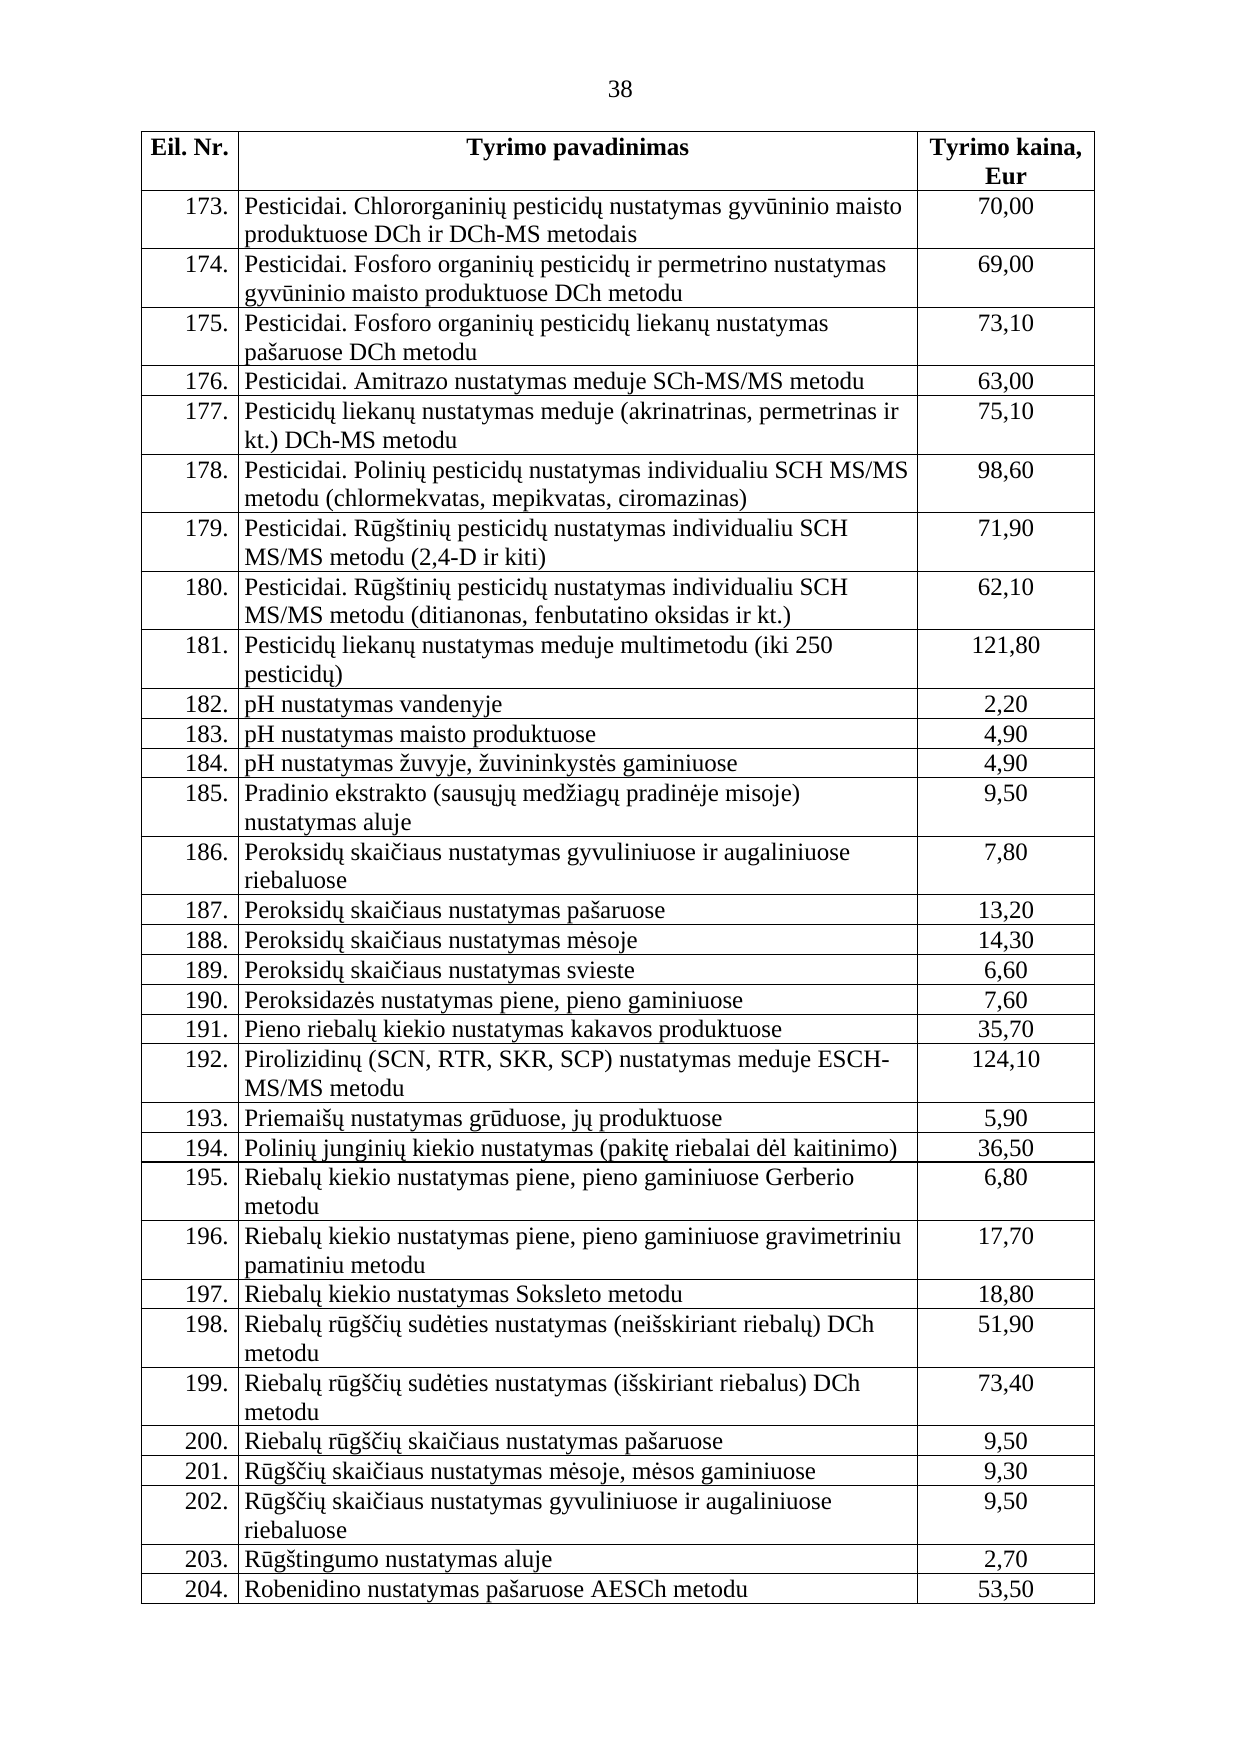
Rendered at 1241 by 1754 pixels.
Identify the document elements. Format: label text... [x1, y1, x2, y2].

table_cell 62,10 [918, 572, 1094, 629]
table_cell Priemaišų nustatymas grūduose, jų produktuose [239, 1103, 917, 1132]
table_cell 6,60 [918, 955, 1094, 984]
table_cell 185. [142, 778, 238, 836]
table_cell 191. [142, 1015, 238, 1043]
table_cell 9,50 [918, 1426, 1094, 1455]
table_cell 204. [142, 1574, 238, 1603]
table_cell 9,50 [918, 1486, 1094, 1543]
table_cell Pesticidų liekanų nustatymas meduje multimetodu (iki 250 pesticidų) [239, 630, 917, 688]
table_cell Polinių junginių kiekio nustatymas (pakitę riebalai dėl kaitinimo) [239, 1133, 917, 1161]
table_cell 18,80 [918, 1280, 1094, 1308]
table_cell 178. [142, 455, 238, 512]
table_cell Pradinio ekstrakto (sausųjų medžiagų pradinėje misoje) nustatymas aluje [239, 778, 917, 836]
table_cell Peroksidų skaičiaus nustatymas svieste [239, 955, 917, 984]
table_cell Pesticidai. Chlororganinių pesticidų nustatymas gyvūninio maisto produktuose DCh ir DCh-MS metodais [239, 191, 917, 248]
table_cell 186. [142, 837, 238, 894]
table_cell Pesticidai. Fosforo organinių pesticidų liekanų nustatymas pašaruose DCh metodu [239, 308, 917, 365]
table_cell Pesticidai. Fosforo organinių pesticidų ir permetrino nustatymas gyvūninio maisto produktuose DCh metodu [239, 249, 917, 307]
table_cell 75,10 [918, 396, 1094, 454]
table_cell Riebalų rūgščių sudėties nustatymas (išskiriant riebalus) DCh metodu [239, 1368, 917, 1425]
table_cell Rūgščių skaičiaus nustatymas mėsoje, mėsos gaminiuose [239, 1456, 917, 1485]
table_cell Rūgščių skaičiaus nustatymas gyvuliniuose ir augaliniuose riebaluose [239, 1486, 917, 1543]
table_cell 4,90 [918, 719, 1094, 747]
table_cell 184. [142, 749, 238, 777]
table_cell Pesticidai. Rūgštinių pesticidų nustatymas individualiu SCH MS/MS metodu (ditianonas, fenbutatino oksidas ir kt.) [239, 572, 917, 629]
table_cell Riebalų kiekio nustatymas Soksleto metodu [239, 1280, 917, 1308]
table_cell 203. [142, 1545, 238, 1573]
table_cell Pieno riebalų kiekio nustatymas kakavos produktuose [239, 1015, 917, 1043]
table_cell 198. [142, 1309, 238, 1367]
table_cell Robenidino nustatymas pašaruose AESCh metodu [239, 1574, 917, 1603]
table_cell 35,70 [918, 1015, 1094, 1043]
table_cell 190. [142, 985, 238, 1013]
table_cell Peroksidų skaičiaus nustatymas gyvuliniuose ir augaliniuose riebaluose [239, 837, 917, 894]
table_cell pH nustatymas vandenyje [239, 689, 917, 718]
table_cell 17,70 [918, 1221, 1094, 1278]
table_cell 63,00 [918, 366, 1094, 395]
table_cell 189. [142, 955, 238, 984]
table_cell 53,50 [918, 1574, 1094, 1603]
table_cell 4,90 [918, 749, 1094, 777]
table_cell 199. [142, 1368, 238, 1425]
table_cell 175. [142, 308, 238, 365]
table_cell 197. [142, 1280, 238, 1308]
table_cell 179. [142, 513, 238, 571]
table_cell 182. [142, 689, 238, 718]
table_cell 192. [142, 1044, 238, 1102]
table_cell Peroksidų skaičiaus nustatymas pašaruose [239, 895, 917, 924]
table_cell 121,80 [918, 630, 1094, 688]
table_cell 174. [142, 249, 238, 307]
table_cell Peroksidazės nustatymas piene, pieno gaminiuose [239, 985, 917, 1013]
table_cell Rūgštingumo nustatymas aluje [239, 1545, 917, 1573]
table_cell Riebalų kiekio nustatymas piene, pieno gaminiuose Gerberio metodu [239, 1163, 917, 1220]
table_cell 73,10 [918, 308, 1094, 365]
table_cell 9,50 [918, 778, 1094, 836]
table_cell 73,40 [918, 1368, 1094, 1425]
table_cell 5,90 [918, 1103, 1094, 1132]
table_cell 7,60 [918, 985, 1094, 1013]
table_cell 36,50 [918, 1133, 1094, 1161]
table_cell 200. [142, 1426, 238, 1455]
table_cell 51,90 [918, 1309, 1094, 1367]
table_cell 9,30 [918, 1456, 1094, 1485]
table_cell 188. [142, 925, 238, 954]
table_header Tyrimo kaina, Eur [918, 132, 1094, 190]
table_cell 196. [142, 1221, 238, 1278]
table_cell 2,70 [918, 1545, 1094, 1573]
table_cell 173. [142, 191, 238, 248]
table_cell 194. [142, 1133, 238, 1161]
table_cell Pesticidai. Rūgštinių pesticidų nustatymas individualiu SCH MS/MS metodu (2,4-D ir kiti) [239, 513, 917, 571]
table_cell 187. [142, 895, 238, 924]
table_cell pH nustatymas maisto produktuose [239, 719, 917, 747]
table_cell 6,80 [918, 1163, 1094, 1220]
table_cell 202. [142, 1486, 238, 1543]
table_cell 124,10 [918, 1044, 1094, 1102]
table_cell Pesticidai. Amitrazo nustatymas meduje SCh-MS/MS metodu [239, 366, 917, 395]
table_cell 180. [142, 572, 238, 629]
table_cell pH nustatymas žuvyje, žuvininkystės gaminiuose [239, 749, 917, 777]
table_cell Riebalų rūgščių sudėties nustatymas (neišskiriant riebalų) DCh metodu [239, 1309, 917, 1367]
table_cell 7,80 [918, 837, 1094, 894]
table_cell Pesticidai. Polinių pesticidų nustatymas individualiu SCH MS/MS metodu (chlormekvatas, mepikvatas, ciromazinas) [239, 455, 917, 512]
table_cell 14,30 [918, 925, 1094, 954]
table_cell 181. [142, 630, 238, 688]
table_cell 195. [142, 1163, 238, 1220]
table_cell Riebalų kiekio nustatymas piene, pieno gaminiuose gravimetriniu pamatiniu metodu [239, 1221, 917, 1278]
table_cell 98,60 [918, 455, 1094, 512]
table_cell 70,00 [918, 191, 1094, 248]
table_cell 177. [142, 396, 238, 454]
table_cell Riebalų rūgščių skaičiaus nustatymas pašaruose [239, 1426, 917, 1455]
table_cell 183. [142, 719, 238, 747]
table_cell Peroksidų skaičiaus nustatymas mėsoje [239, 925, 917, 954]
table_cell 71,90 [918, 513, 1094, 571]
table_header Tyrimo pavadinimas [239, 132, 917, 190]
table_cell 201. [142, 1456, 238, 1485]
table_cell 193. [142, 1103, 238, 1132]
table_cell 176. [142, 366, 238, 395]
table_header Eil. Nr. [142, 132, 238, 190]
table_cell 13,20 [918, 895, 1094, 924]
table_cell Pesticidų liekanų nustatymas meduje (akrinatrinas, permetrinas ir kt.) DCh-MS metodu [239, 396, 917, 454]
table_cell 69,00 [918, 249, 1094, 307]
table_cell 2,20 [918, 689, 1094, 718]
table_cell Pirolizidinų (SCN, RTR, SKR, SCP) nustatymas meduje ESCH-MS/MS metodu [239, 1044, 917, 1102]
